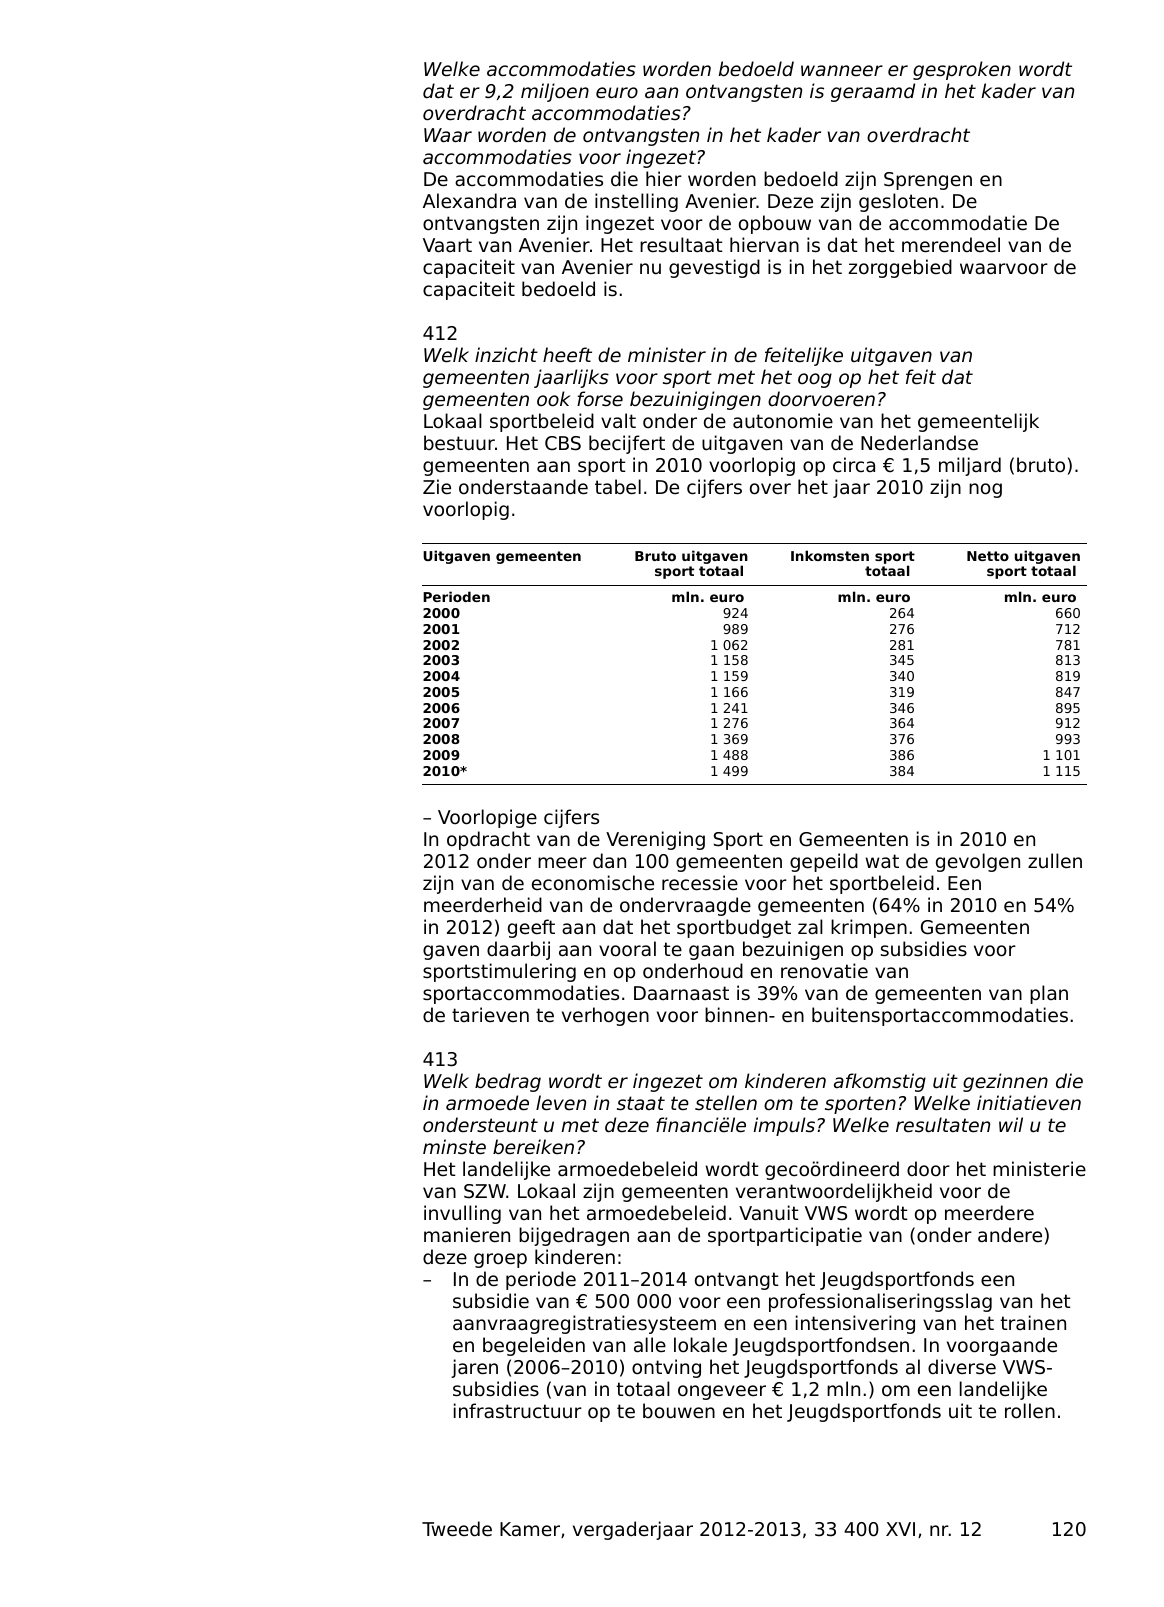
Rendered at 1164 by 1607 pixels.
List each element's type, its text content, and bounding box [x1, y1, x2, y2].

table_cell Perioden [422, 586, 588, 606]
table_cell 264 [754, 606, 921, 622]
text In opdracht van de Vereniging Sport en Gemeenten is in 2010 en 2012 onder meer dan 100 gemeenten gepeild wat de gevolgen zullen zijn van de economische recessie voor het sportbeleid. Een meerderheid van de ondervraagde gemeenten (64% in 2010 en 54% in 2012) geeft aan dat het sportbudget zal krimpen. Gemeenten gaven daarbij aan vooral te gaan bezuinigen op subsidies voor sportstimulering en op onderhoud en renovatie van sportaccommodaties. Daarnaast is 39% van de gemeenten van plan de tarieven te verhogen voor binnen- en buitensportaccommodaties. [422, 829, 1087, 1027]
table_cell 819 [921, 669, 1087, 685]
table_cell 660 [921, 606, 1087, 622]
table_cell 912 [921, 716, 1087, 732]
table_cell 1 499 [588, 763, 754, 784]
table_cell 1 369 [588, 732, 754, 748]
table_cell mln. euro [754, 586, 921, 606]
text Waar worden de ontvangsten in het kader van overdracht accommodaties voor ingezet? [422, 125, 1087, 169]
table_cell 2008 [422, 732, 588, 748]
text Welke accommodaties worden bedoeld wanneer er gesproken wordt dat er 9,2 miljoen euro aan ontvangsten is geraamd in het kader van overdracht accommodaties? [422, 59, 1087, 125]
table_cell 2000 [422, 606, 588, 622]
table_header Bruto uitgaven sport totaal [588, 544, 754, 584]
text Het landelijke armoedebeleid wordt gecoördineerd door het ministerie van SZW. Lokaal zijn gemeenten verantwoordelijkheid voor de invulling van het armoedebeleid. Vanuit VWS wordt op meerdere manieren bijgedragen aan de sportparticipatie van (onder andere) deze groep kinderen: [422, 1159, 1087, 1269]
table_cell 2007 [422, 716, 588, 732]
table_cell 1 276 [588, 716, 754, 732]
table_cell 2006 [422, 700, 588, 716]
table_cell 781 [921, 638, 1087, 653]
table_cell 712 [921, 622, 1087, 637]
table_cell 1 166 [588, 685, 754, 700]
table_cell 2002 [422, 638, 588, 653]
table_cell 993 [921, 732, 1087, 748]
table_cell 1 241 [588, 700, 754, 716]
table_header Uitgaven gemeenten [422, 544, 588, 584]
table_cell 1 101 [921, 748, 1087, 763]
table_cell 2010* [422, 763, 588, 784]
text Lokaal sportbeleid valt onder de autonomie van het gemeentelijk bestuur. Het CBS becijfert de uitgaven van de Nederlandse gemeenten aan sport in 2010 voorlopig op circa € 1,5 miljard (bruto). Zie onderstaande tabel. De cijfers over het jaar 2010 zijn nog voorlopig. [422, 411, 1087, 521]
table_cell 2001 [422, 622, 588, 637]
table_cell 384 [754, 763, 921, 784]
table_cell 376 [754, 732, 921, 748]
table_cell 1 159 [588, 669, 754, 685]
table_cell 364 [754, 716, 921, 732]
table_cell 1 115 [921, 763, 1087, 784]
table_cell 989 [588, 622, 754, 637]
table_cell 2005 [422, 685, 588, 700]
table_cell 813 [921, 653, 1087, 669]
table_header Netto uitgaven sport totaal [921, 544, 1087, 584]
table_cell 345 [754, 653, 921, 669]
table_cell mln. euro [588, 586, 754, 606]
table_cell 2004 [422, 669, 588, 685]
text – Voorlopige cijfers [422, 807, 1087, 829]
table_header Inkomsten sport totaal [754, 544, 921, 584]
table_cell 2009 [422, 748, 588, 763]
table_cell 1 158 [588, 653, 754, 669]
table_cell 2003 [422, 653, 588, 669]
table_cell 386 [754, 748, 921, 763]
table_cell 281 [754, 638, 921, 653]
text – In de periode 2011–2014 ontvangt het Jeugdsportfonds een subsidie van € 500 000 voor een professionaliseringsslag van het aanvraagregistratiesysteem en een intensivering van het trainen en begeleiden van alle lokale Jeugdsportfondsen. In voorgaande jaren (2006–2010) ontving het Jeugdsportfonds al diverse VWS-subsidies (van in totaal ongeveer € 1,2 mln.) om een landelijke infrastructuur op te bouwen en het Jeugdsportfonds uit te rollen. [422, 1269, 1087, 1423]
table_cell 346 [754, 700, 921, 716]
text Welk bedrag wordt er ingezet om kinderen afkomstig uit gezinnen die in armoede leven in staat te stellen om te sporten? Welke initiatieven ondersteunt u met deze financiële impuls? Welke resultaten wil u te minste bereiken? [422, 1071, 1087, 1159]
table_cell 924 [588, 606, 754, 622]
text Welk inzicht heeft de minister in de feitelijke uitgaven van gemeenten jaarlijks voor sport met het oog op het feit dat gemeenten ook forse bezuinigingen doorvoeren? [422, 345, 1087, 411]
table_cell 1 062 [588, 638, 754, 653]
text De accommodaties die hier worden bedoeld zijn Sprengen en Alexandra van de instelling Avenier. Deze zijn gesloten. De ontvangsten zijn ingezet voor de opbouw van de accommodatie De Vaart van Avenier. Het resultaat hiervan is dat het merendeel van de capaciteit van Avenier nu gevestigd is in het zorggebied waarvoor de capaciteit bedoeld is. [422, 169, 1087, 301]
text 413 [422, 1049, 1087, 1071]
table_cell 895 [921, 700, 1087, 716]
table_cell 1 488 [588, 748, 754, 763]
text 412 [422, 323, 1087, 345]
table_cell 276 [754, 622, 921, 637]
table_cell 847 [921, 685, 1087, 700]
table_cell 319 [754, 685, 921, 700]
table_cell mln. euro [921, 586, 1087, 606]
table_cell 340 [754, 669, 921, 685]
